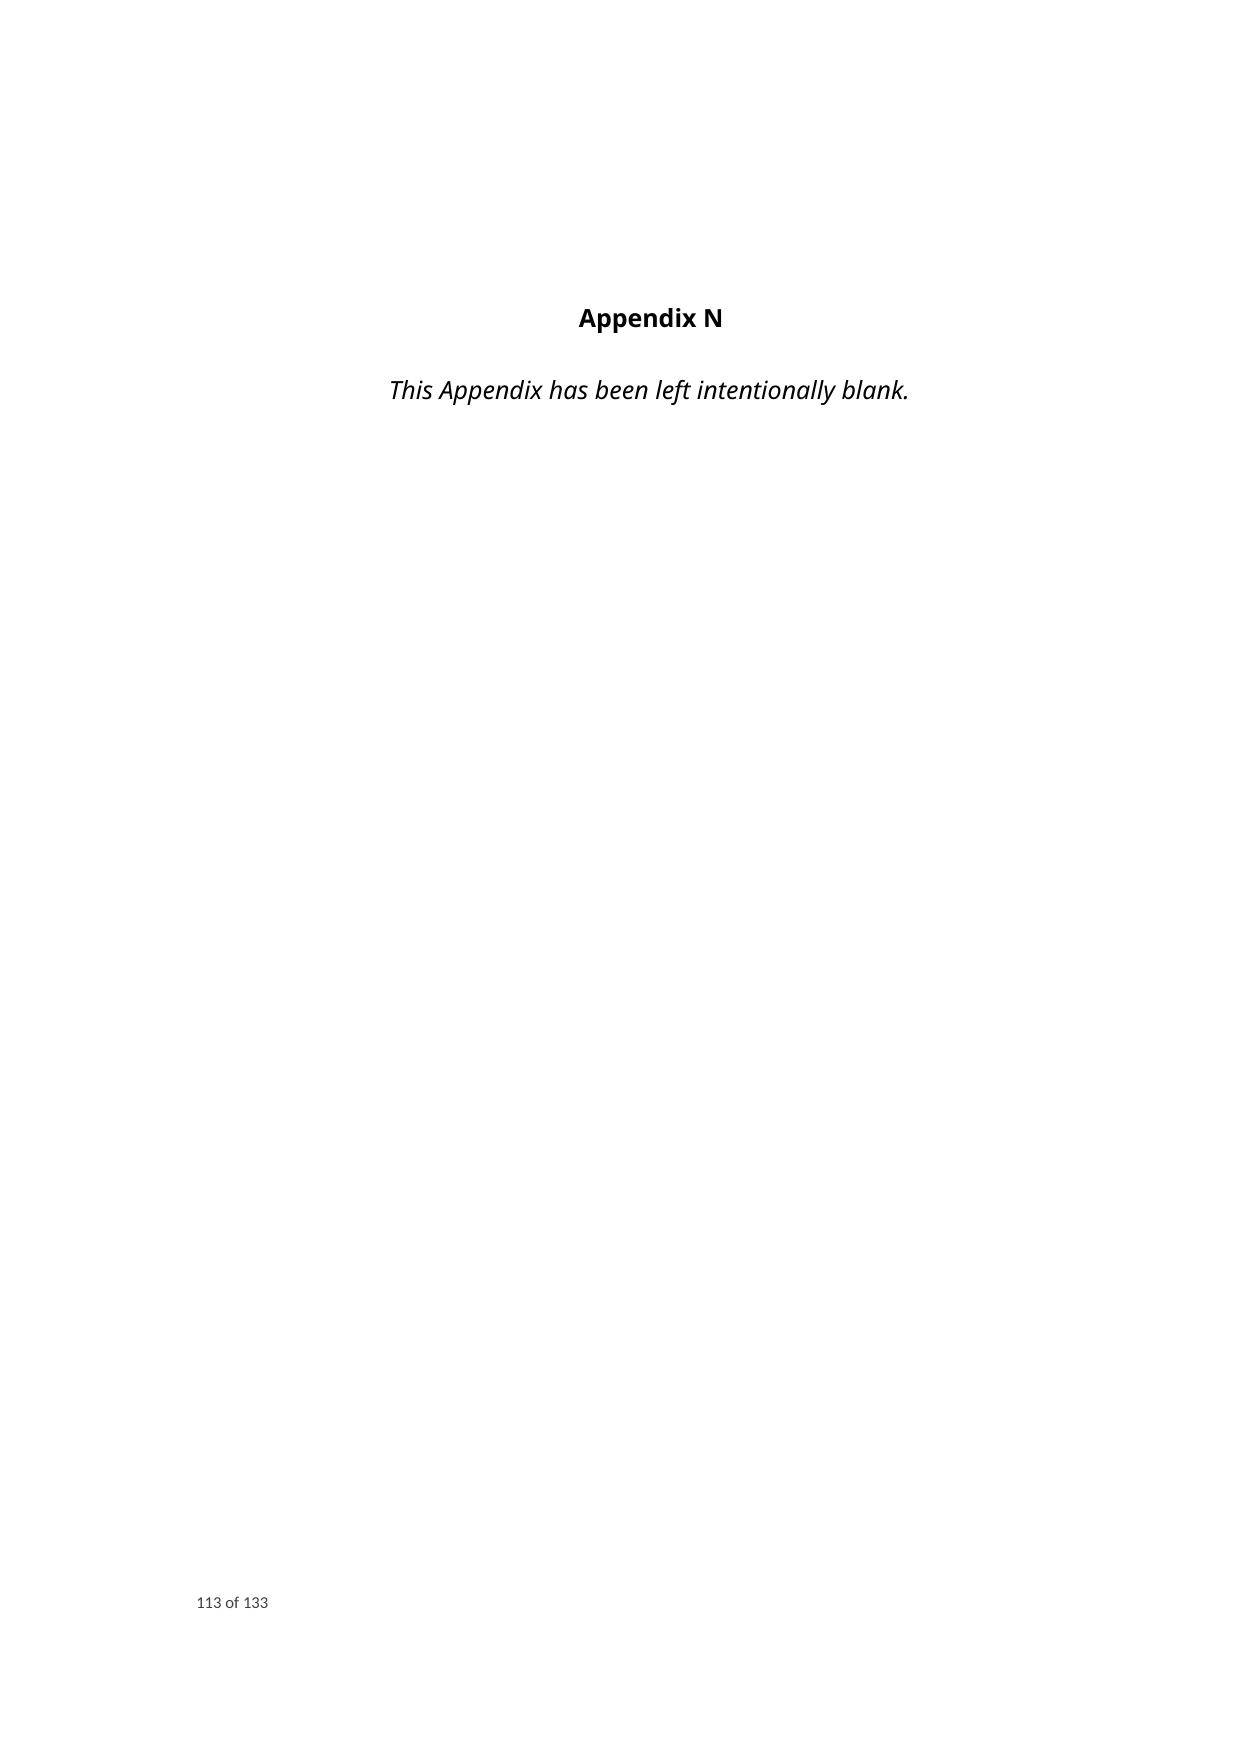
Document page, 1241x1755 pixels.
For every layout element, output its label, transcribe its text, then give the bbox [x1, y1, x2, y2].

text This Appendix has been left intentionally blank. [209, 372, 1093, 406]
subtitle Appendix N [209, 301, 1093, 335]
